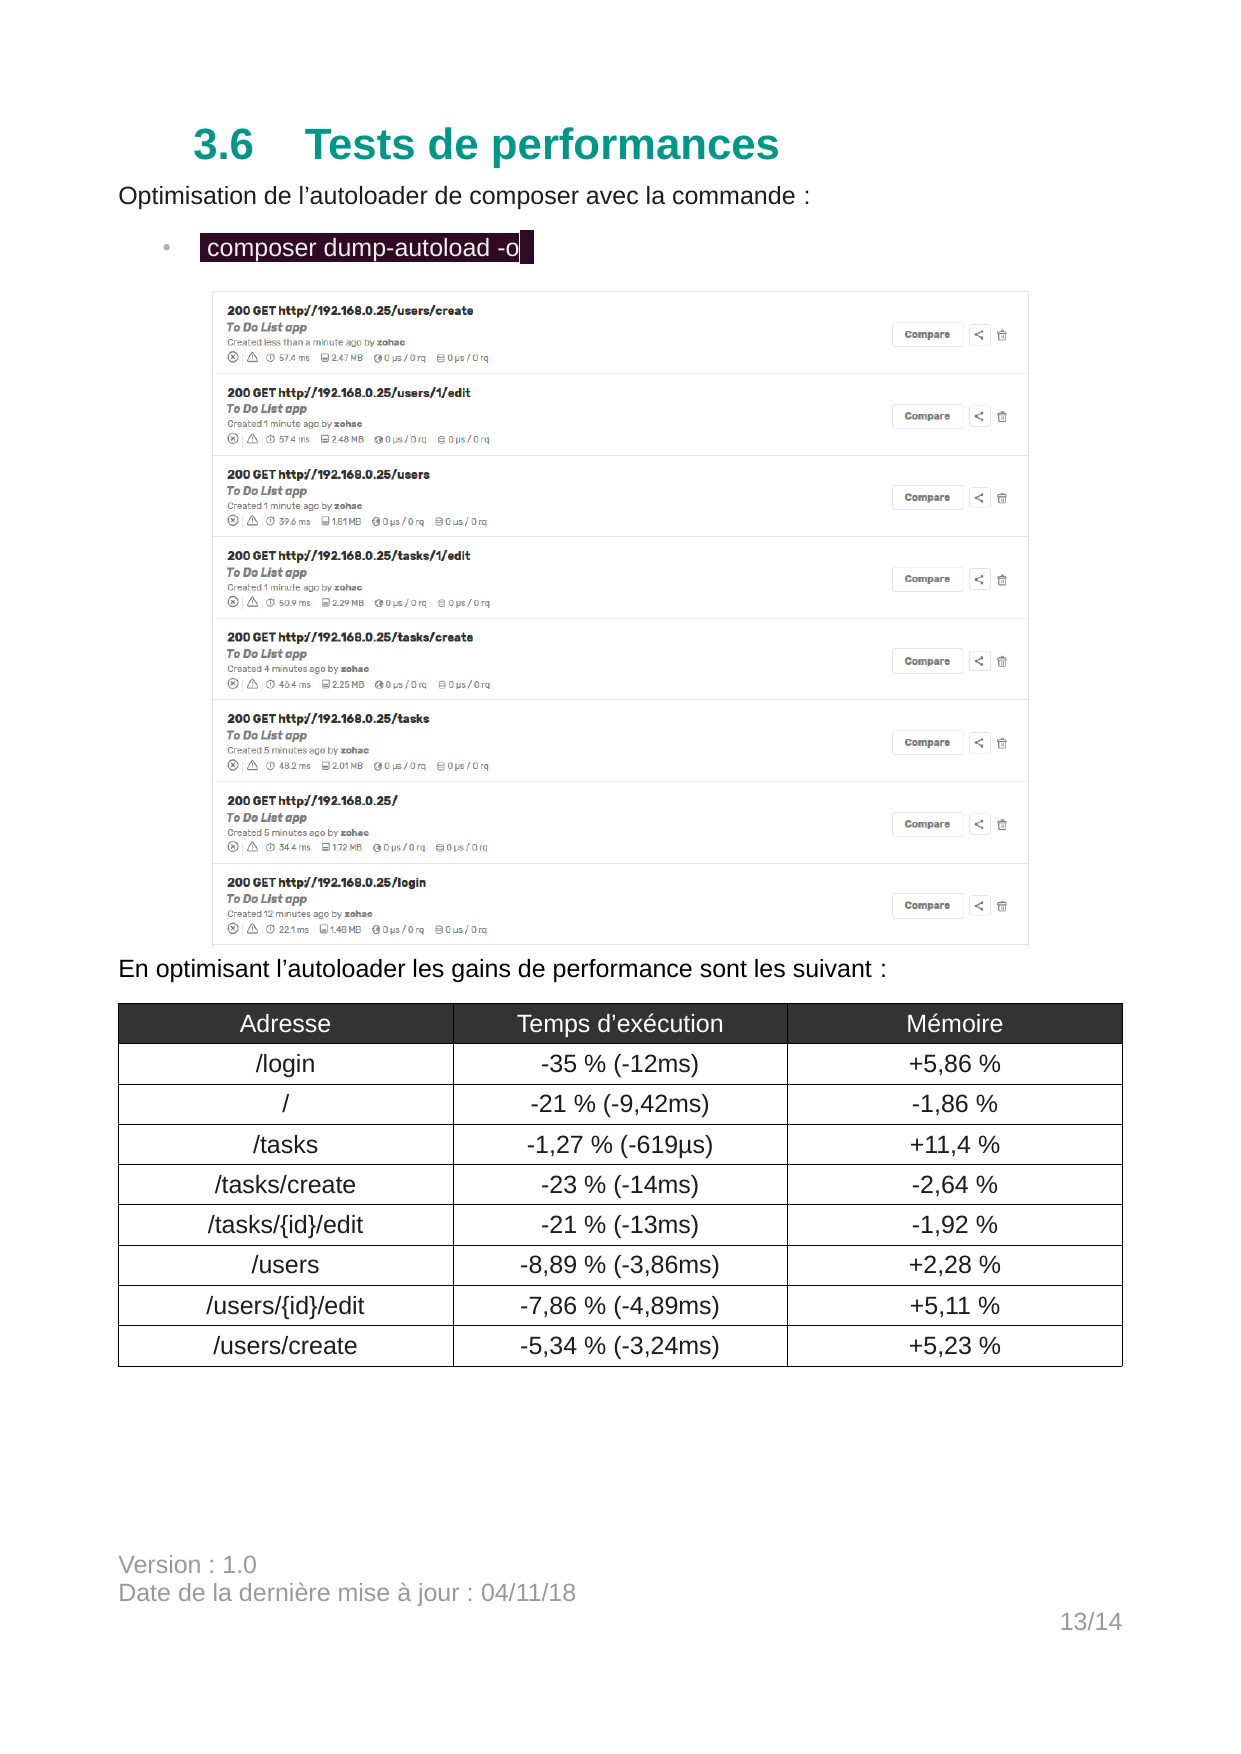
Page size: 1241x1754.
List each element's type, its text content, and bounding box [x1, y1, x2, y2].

list composer dump-autoload -o [162, 230, 1122, 264]
table_cell /users/create [119, 1326, 453, 1366]
table_cell -8,89 % (-3,86ms) [454, 1246, 787, 1285]
table_cell /users/{id}/edit [119, 1286, 453, 1325]
text En optimisant l’autoloader les gains de performance sont les suivant : [118, 948, 1122, 982]
table_cell -21 % (-13ms) [454, 1205, 787, 1245]
table_cell +5,86 % [788, 1044, 1122, 1083]
table_header Temps d’exécution [454, 1004, 787, 1043]
table_header Mémoire [788, 1004, 1122, 1043]
text Optimisation de l’autoloader de composer avec la commande : [118, 181, 1122, 210]
table_cell -1,86 % [788, 1085, 1122, 1124]
table_cell -35 % (-12ms) [454, 1044, 787, 1083]
table_cell /tasks [119, 1125, 453, 1164]
table_cell +5,23 % [788, 1326, 1122, 1366]
table_cell -5,34 % (-3,24ms) [454, 1326, 787, 1366]
table_cell /login [119, 1044, 453, 1083]
table_cell -1,92 % [788, 1205, 1122, 1245]
table_cell +11,4 % [788, 1125, 1122, 1164]
table_cell -2,64 % [788, 1165, 1122, 1204]
table_cell / [119, 1085, 453, 1124]
table_cell -23 % (-14ms) [454, 1165, 787, 1204]
table_cell -7,86 % (-4,89ms) [454, 1286, 787, 1325]
table_cell +2,28 % [788, 1246, 1122, 1285]
table_header Adresse [119, 1004, 453, 1043]
table_cell /tasks/{id}/edit [119, 1205, 453, 1245]
table_cell /tasks/create [119, 1165, 453, 1204]
subtitle Tests de performances [193, 118, 1122, 168]
picture [206, 285, 1034, 948]
table_cell -1,27 % (-619µs) [454, 1125, 787, 1164]
table_cell -21 % (-9,42ms) [454, 1085, 787, 1124]
table_cell +5,11 % [788, 1286, 1122, 1325]
table_cell /users [119, 1246, 453, 1285]
